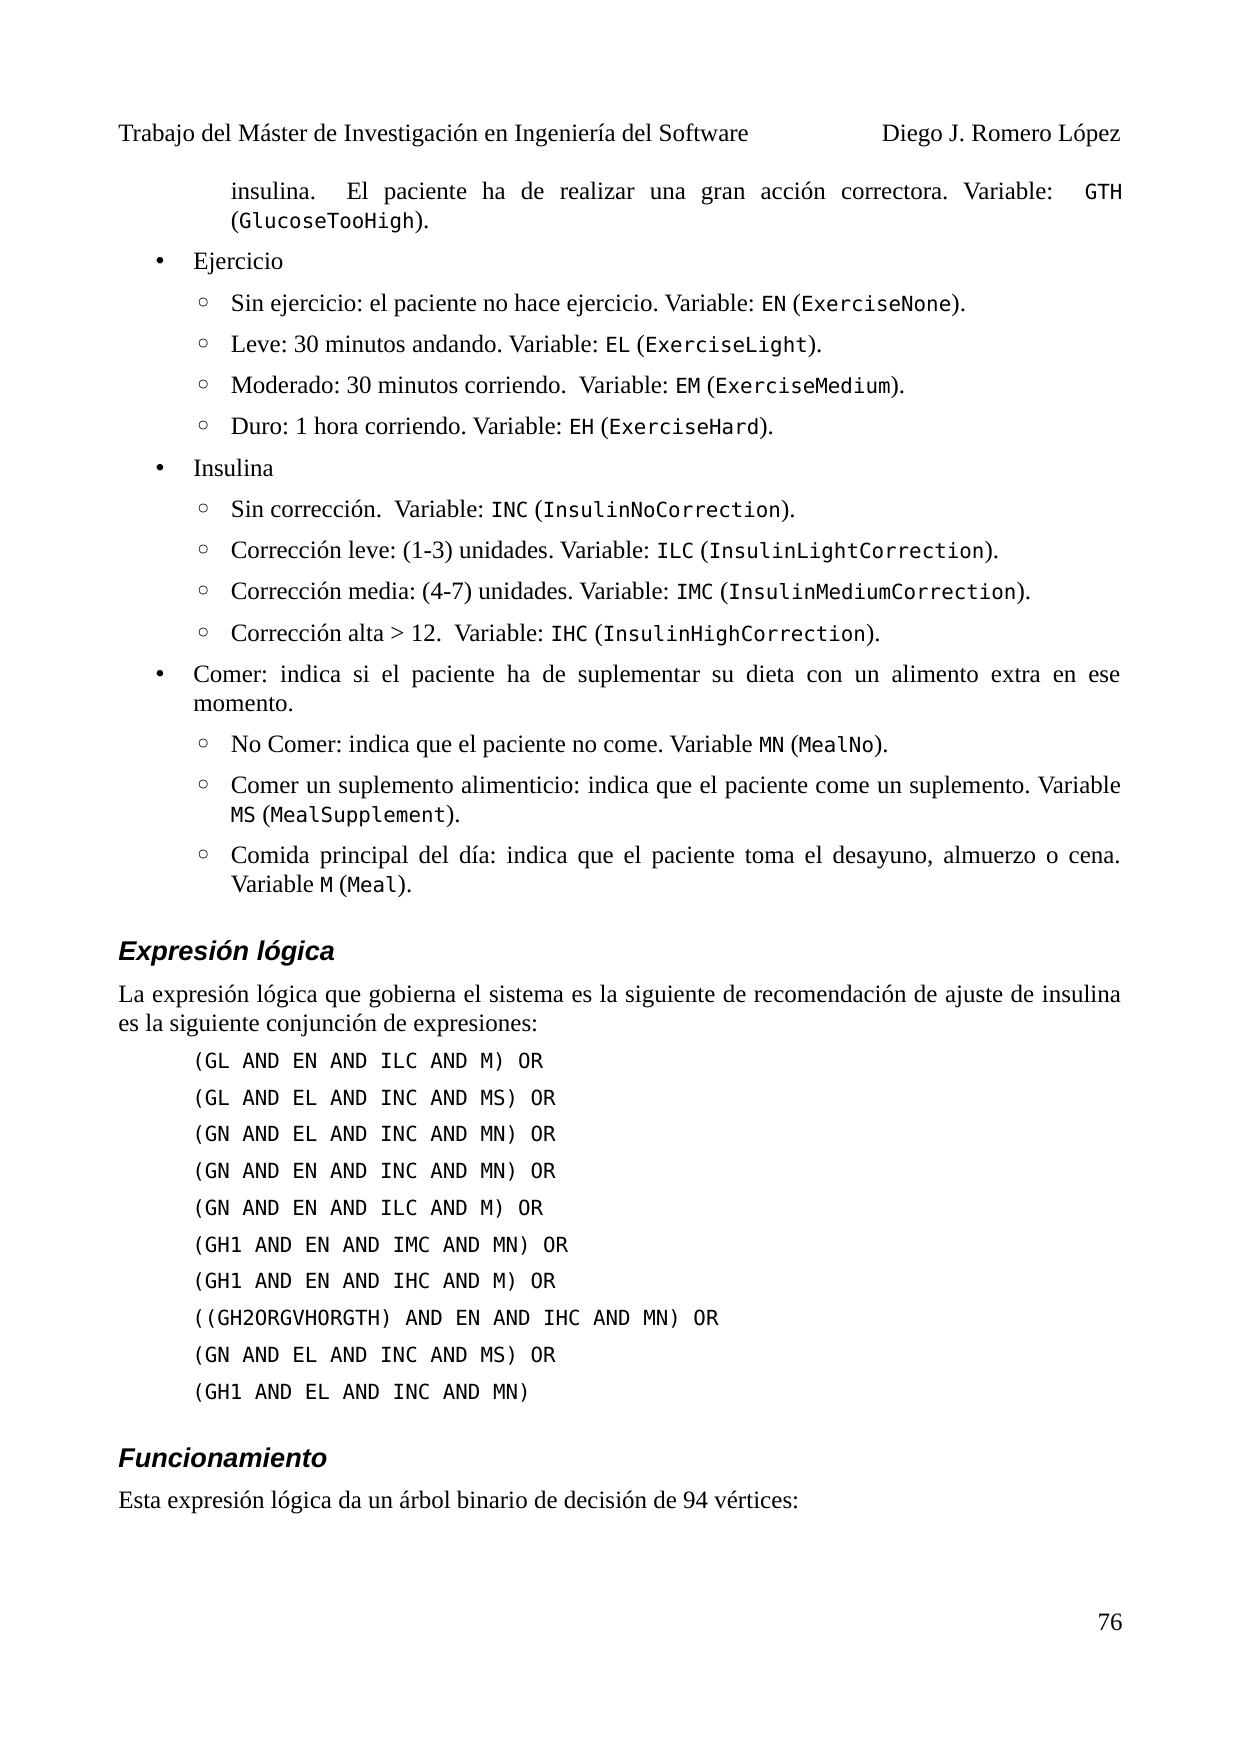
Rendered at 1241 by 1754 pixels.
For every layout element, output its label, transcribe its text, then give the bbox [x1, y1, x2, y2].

text (GL AND EN AND ILC AND M) OR [192, 1049, 1122, 1073]
list Moderado: 30 minutos corriendo. Variable: EM (ExerciseMedium). [193, 370, 1122, 399]
text (GL AND EL AND INC AND MS) OR [192, 1086, 1122, 1110]
text Esta expresión lógica da un árbol binario de decisión de 94 vértices: [118, 1485, 1122, 1514]
text (GN AND EN AND ILC AND M) OR [192, 1196, 1122, 1220]
text (GN AND EL AND INC AND MS) OR [192, 1343, 1122, 1367]
list Sin ejercicio: el paciente no hace ejercicio. Variable: EN (ExerciseNone). [193, 288, 1122, 316]
list Corrección alta > 12. Variable: IHC (InsulinHighCorrection). [193, 618, 1122, 646]
subtitle Funcionamiento [118, 1442, 1122, 1473]
text (GH1 AND EL AND INC AND MN) [192, 1380, 1122, 1404]
text (GN AND EL AND INC AND MN) OR [192, 1122, 1122, 1147]
text (GH1 AND EN AND IHC AND M) OR [192, 1269, 1122, 1294]
text ((GH2ORGVHORGTH) AND EN AND IHC AND MN) OR [192, 1306, 1122, 1331]
subtitle Expresión lógica [118, 935, 1122, 966]
list Comida principal del día: indica que el paciente toma el desayuno, almuerzo o cena. Variable M (Meal). [193, 840, 1122, 898]
list Comer: indica si el paciente ha de suplementar su dieta con un alimento extra en ese momento. [156, 659, 1122, 716]
list No Comer: indica que el paciente no come. Variable MN (MealNo). [193, 729, 1122, 758]
list Ejercicio [156, 246, 1122, 275]
text La expresión lógica que gobierna el sistema es la siguiente de recomendación de ajuste de insulina es la siguiente conjunción de expresiones: [118, 979, 1122, 1036]
list Corrección leve: (1-3) unidades. Variable: ILC (InsulinLightCorrection). [193, 535, 1122, 564]
list Sin corrección. Variable: INC (InsulinNoCorrection). [193, 494, 1122, 523]
list Insulina [156, 453, 1122, 481]
list Leve: 30 minutos andando. Variable: EL (ExerciseLight). [193, 329, 1122, 358]
list Corrección media: (4-7) unidades. Variable: IMC (InsulinMediumCorrection). [193, 576, 1122, 605]
list insulina. El paciente ha de realizar una gran acción correctora. Variable: GTH (GlucoseTooHigh). [193, 176, 1122, 234]
text (GH1 AND EN AND IMC AND MN) OR [192, 1233, 1122, 1257]
list Comer un suplemento alimenticio: indica que el paciente come un suplemento. Variable MS (MealSupplement). [193, 770, 1122, 828]
list Duro: 1 hora corriendo. Variable: EH (ExerciseHard). [193, 411, 1122, 440]
text (GN AND EN AND INC AND MN) OR [192, 1159, 1122, 1183]
